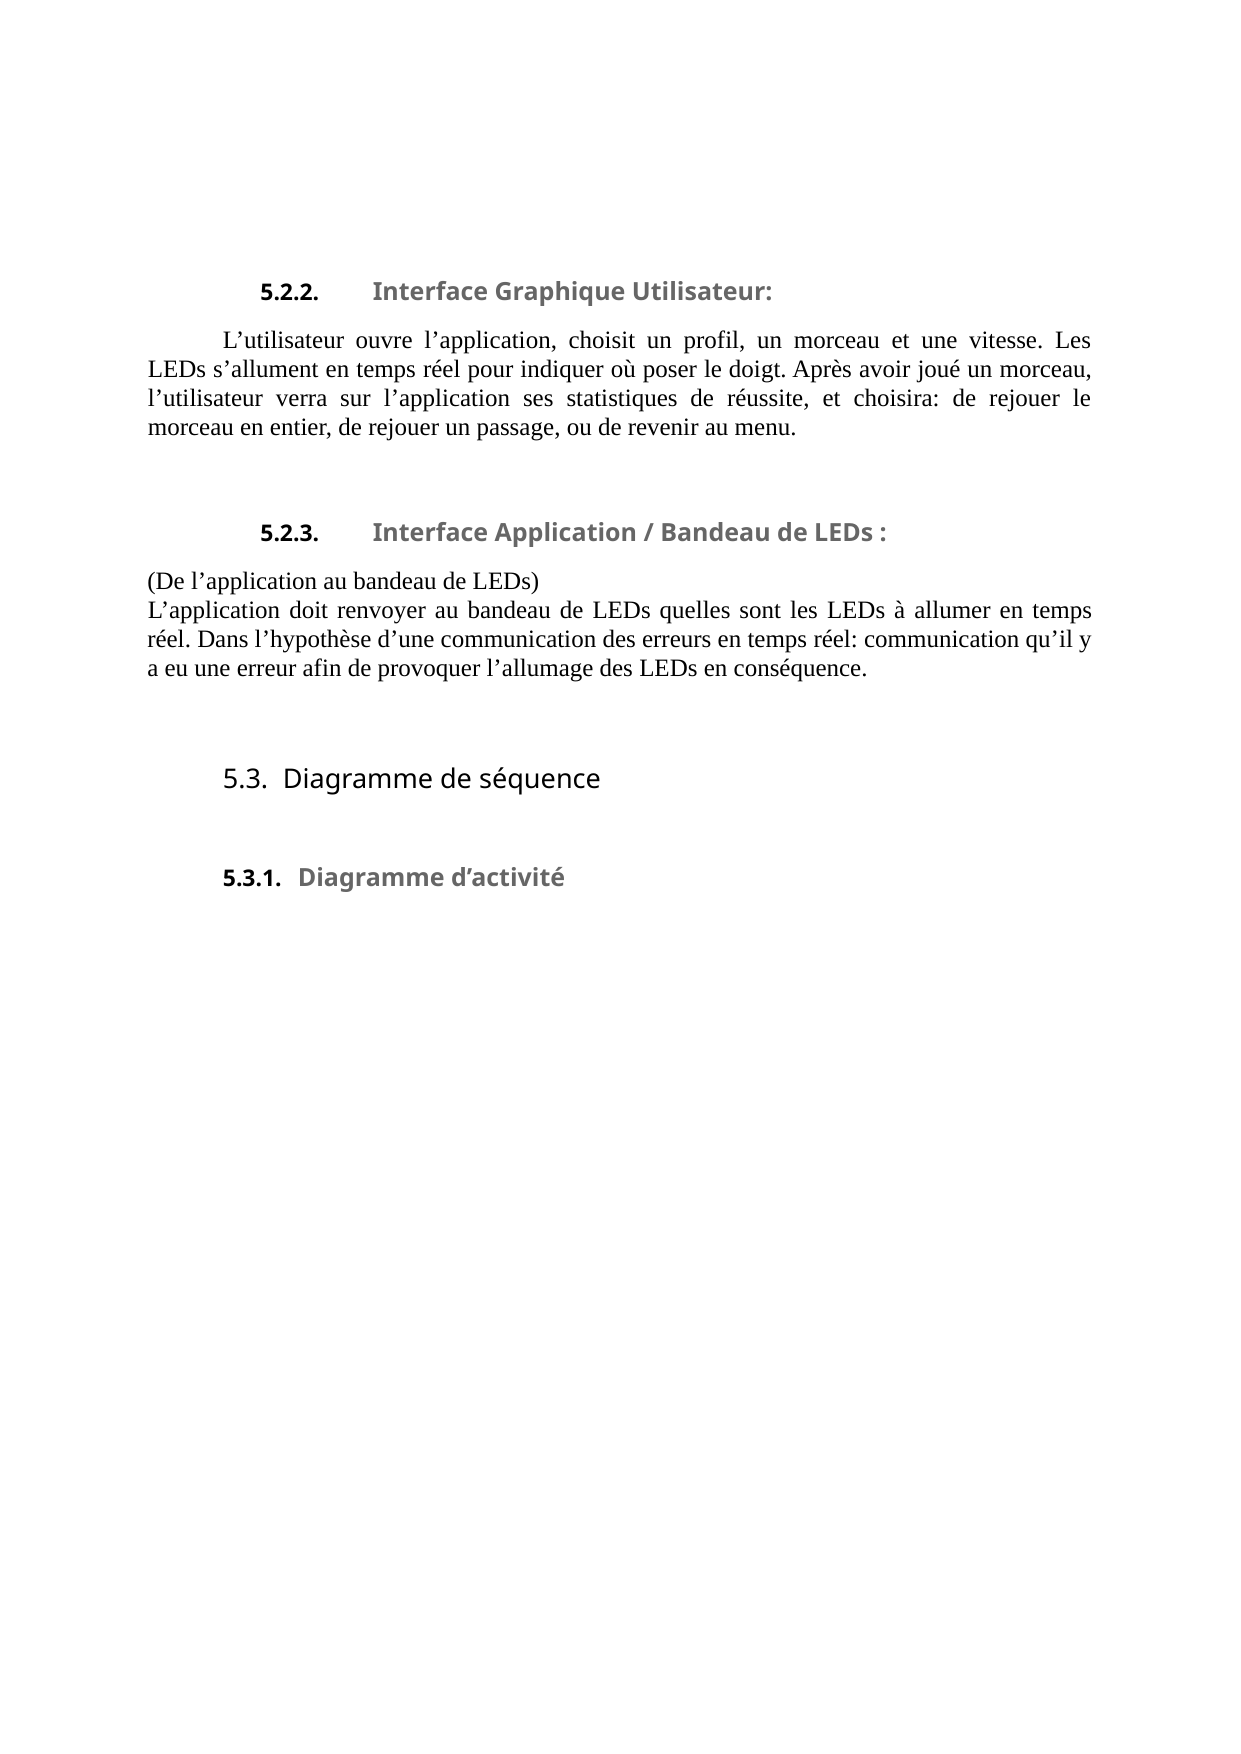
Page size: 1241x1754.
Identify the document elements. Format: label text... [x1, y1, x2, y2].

subtitle Interface Application / Bandeau de LEDs : [260, 515, 1093, 549]
text L’utilisateur ouvre l’application, choisit un profil, un morceau et une vitesse. Les LEDs s’allument en temps réel pour indiquer où poser le doigt. Après avoir joué un morceau, l’utilisateur verra sur l’application ses statistiques de réussite, et choisira: de rejouer le morceau en entier, de rejouer un passage, ou de revenir au menu. [148, 326, 1093, 441]
subtitle Diagramme d’activité [223, 860, 1093, 894]
subtitle Diagramme de séquence [223, 760, 1093, 797]
text (De l’application au bandeau de LEDs) [147, 566, 1093, 595]
text L’application doit renvoyer au bandeau de LEDs quelles sont les LEDs à allumer en temps réel. Dans l’hypothèse d’une communication des erreurs en temps réel: communication qu’il y a eu une erreur afin de provoquer l’allumage des LEDs en conséquence. [147, 595, 1093, 681]
subtitle Interface Graphique Utilisateur: [260, 274, 1093, 308]
